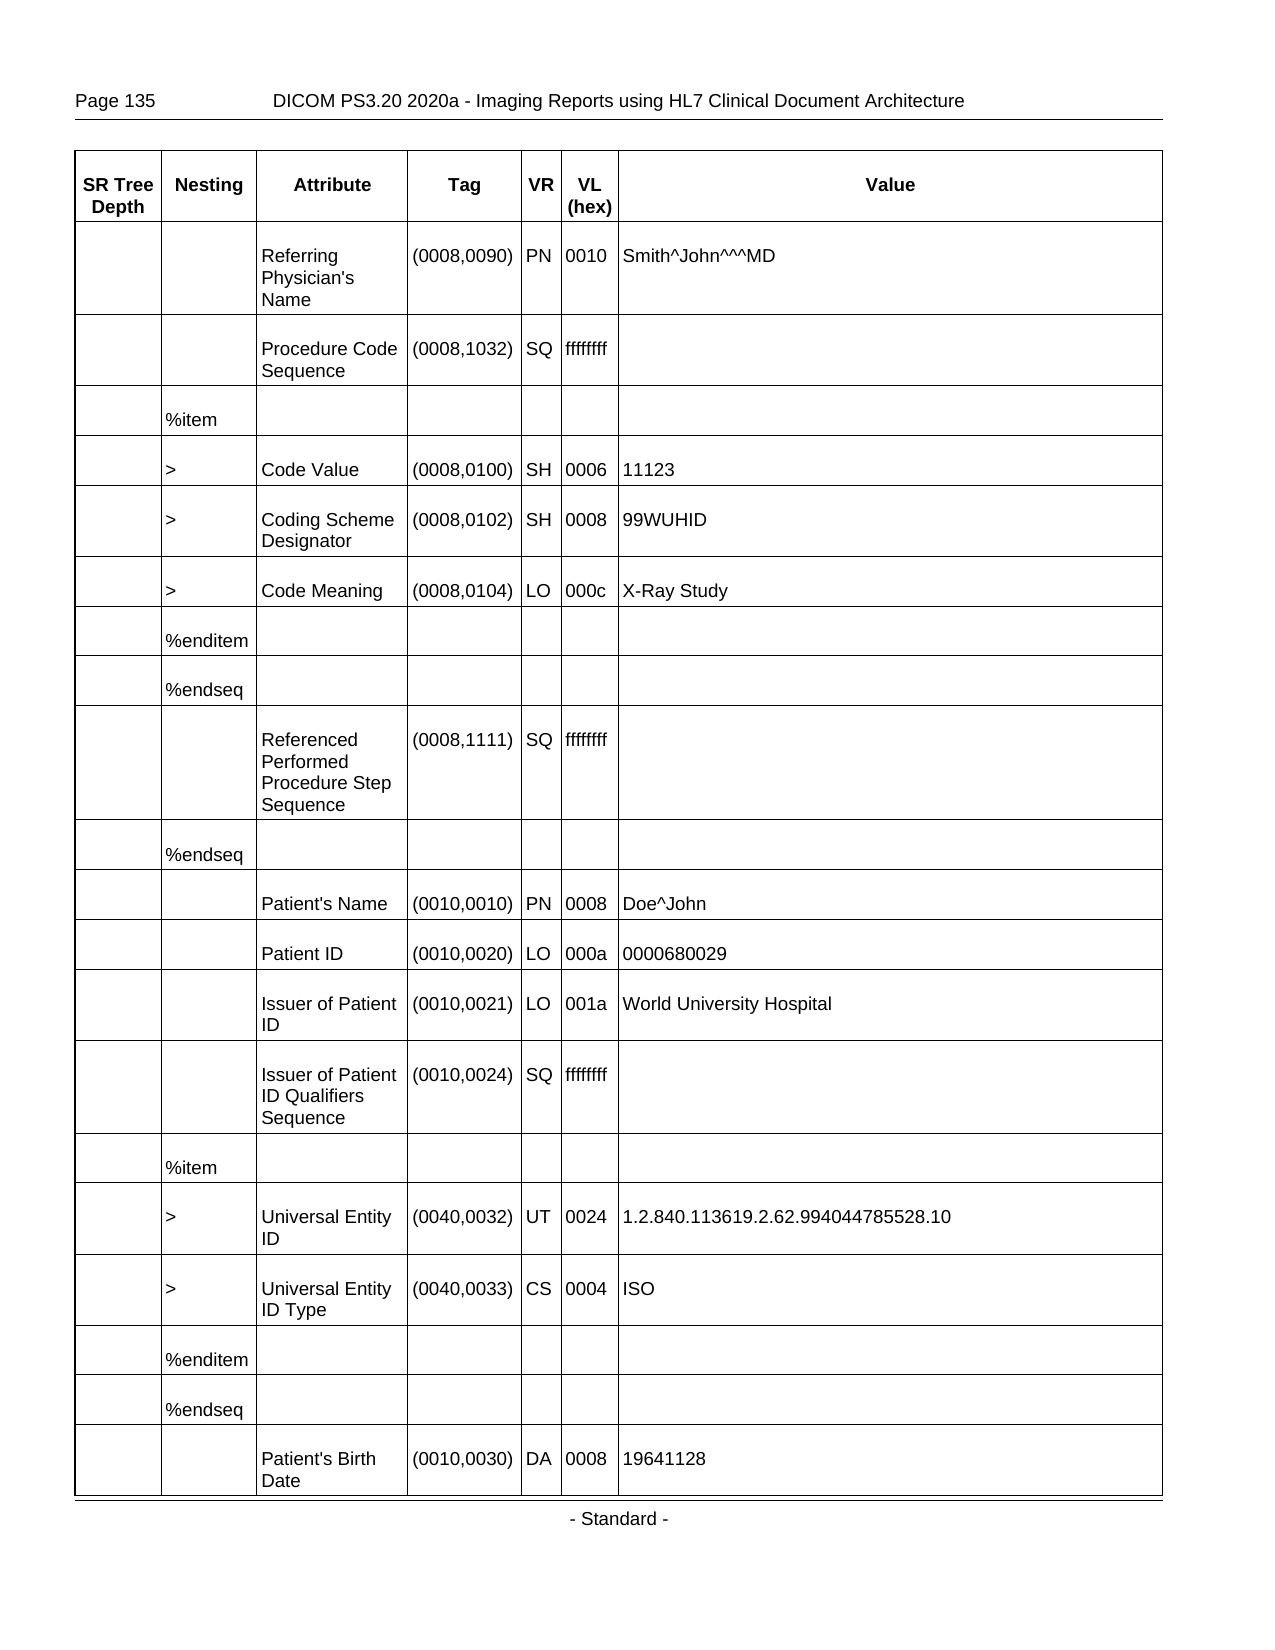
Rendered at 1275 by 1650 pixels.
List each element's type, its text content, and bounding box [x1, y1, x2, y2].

table_cell [408, 386, 521, 435]
table_cell 0010 [562, 222, 618, 314]
table_cell [76, 1326, 161, 1374]
table_cell [619, 656, 1162, 705]
table_cell UT [522, 1183, 561, 1253]
table_cell [76, 706, 161, 819]
table_cell [562, 820, 618, 869]
table_cell [522, 607, 561, 655]
table_cell > [162, 486, 256, 556]
table_cell [76, 315, 161, 385]
table_cell (0010,0020) [408, 920, 521, 968]
table_cell Doe^John [619, 870, 1162, 919]
table_cell [619, 706, 1162, 819]
table_cell Issuer of Patient ID Qualifiers Sequence [257, 1041, 407, 1132]
table_cell [522, 656, 561, 705]
table_cell [619, 820, 1162, 869]
table_header Value [619, 151, 1162, 221]
table_cell 0000680029 [619, 920, 1162, 968]
table_cell [562, 386, 618, 435]
table_cell 000a [562, 920, 618, 968]
table_cell (0008,1032) [408, 315, 521, 385]
table_cell SQ [522, 706, 561, 819]
table_cell 0008 [562, 486, 618, 556]
table_cell [619, 607, 1162, 655]
table_cell (0008,0102) [408, 486, 521, 556]
table_cell [76, 920, 161, 968]
table_cell PN [522, 222, 561, 314]
table_cell [562, 1134, 618, 1182]
table_cell (0008,0100) [408, 436, 521, 485]
table_cell %item [162, 386, 256, 435]
table_cell [522, 820, 561, 869]
table_cell > [162, 436, 256, 485]
table_cell [257, 1375, 407, 1424]
table_cell [408, 656, 521, 705]
table_cell %endseq [162, 1375, 256, 1424]
table_cell ffffffff [562, 706, 618, 819]
table_cell [76, 1375, 161, 1424]
table_cell CS [522, 1255, 561, 1325]
table_header Nesting [162, 151, 256, 221]
table_cell (0008,1111) [408, 706, 521, 819]
table_cell 001a [562, 970, 618, 1040]
table_cell [162, 870, 256, 919]
table_cell (0010,0010) [408, 870, 521, 919]
table_cell 19641128 [619, 1425, 1162, 1495]
table_cell [257, 820, 407, 869]
table_cell Patient ID [257, 920, 407, 968]
table_cell SH [522, 436, 561, 485]
table_cell [76, 1425, 161, 1495]
table_cell [76, 820, 161, 869]
table_header Attribute [257, 151, 407, 221]
table_cell %enditem [162, 607, 256, 655]
table_cell ffffffff [562, 1041, 618, 1132]
table_cell LO [522, 920, 561, 968]
table_cell [619, 1134, 1162, 1182]
table_cell [257, 1134, 407, 1182]
table_cell [562, 1326, 618, 1374]
table_cell SQ [522, 315, 561, 385]
table_cell [76, 486, 161, 556]
table_cell [619, 315, 1162, 385]
table_header Tag [408, 151, 521, 221]
table_cell [522, 1134, 561, 1182]
table_header VL (hex) [562, 151, 618, 221]
table_cell Universal Entity ID [257, 1183, 407, 1253]
table_cell [562, 607, 618, 655]
table_cell Issuer of Patient ID [257, 970, 407, 1040]
table_cell [562, 1375, 618, 1424]
table_cell [619, 386, 1162, 435]
table_cell [408, 1375, 521, 1424]
table_cell [76, 1183, 161, 1253]
table_cell (0040,0032) [408, 1183, 521, 1253]
table_cell [76, 870, 161, 919]
table_cell ISO [619, 1255, 1162, 1325]
table_cell [408, 1326, 521, 1374]
table_cell [522, 386, 561, 435]
table_cell %endseq [162, 820, 256, 869]
table_cell %endseq [162, 656, 256, 705]
table_cell World University Hospital [619, 970, 1162, 1040]
table_cell (0008,0104) [408, 557, 521, 606]
table_cell 0024 [562, 1183, 618, 1253]
table_cell [522, 1326, 561, 1374]
table_cell 99WUHID [619, 486, 1162, 556]
table_cell [76, 386, 161, 435]
table_cell 11123 [619, 436, 1162, 485]
table_cell [619, 1041, 1162, 1132]
table_cell Patient's Name [257, 870, 407, 919]
table_cell [257, 656, 407, 705]
table_header SR Tree Depth [76, 151, 161, 221]
table_cell SH [522, 486, 561, 556]
table_cell %enditem [162, 1326, 256, 1374]
table_cell [76, 557, 161, 606]
table_cell [76, 436, 161, 485]
table_cell X-Ray Study [619, 557, 1162, 606]
table_cell SQ [522, 1041, 561, 1132]
table_cell > [162, 1255, 256, 1325]
table_cell %item [162, 1134, 256, 1182]
table_cell [408, 607, 521, 655]
table_cell [408, 1134, 521, 1182]
table_cell [522, 1375, 561, 1424]
table_cell ffffffff [562, 315, 618, 385]
table_cell Referring Physician's Name [257, 222, 407, 314]
table_cell 0004 [562, 1255, 618, 1325]
table_cell [162, 920, 256, 968]
table_cell Code Value [257, 436, 407, 485]
table_cell DA [522, 1425, 561, 1495]
table_cell [76, 656, 161, 705]
table_cell [162, 706, 256, 819]
table_cell [76, 222, 161, 314]
table_cell (0010,0021) [408, 970, 521, 1040]
table_cell 000c [562, 557, 618, 606]
table_cell Code Meaning [257, 557, 407, 606]
table_cell [162, 970, 256, 1040]
table_cell Referenced Performed Procedure Step Sequence [257, 706, 407, 819]
table_cell [162, 1041, 256, 1132]
table_cell > [162, 557, 256, 606]
table_cell [76, 970, 161, 1040]
table_cell LO [522, 557, 561, 606]
table_cell [162, 222, 256, 314]
table_header VR [522, 151, 561, 221]
table_cell 0006 [562, 436, 618, 485]
table_cell [619, 1375, 1162, 1424]
table_cell [162, 1425, 256, 1495]
table_cell Universal Entity ID Type [257, 1255, 407, 1325]
table_cell (0010,0030) [408, 1425, 521, 1495]
table_cell [162, 315, 256, 385]
table_cell (0008,0090) [408, 222, 521, 314]
table_cell LO [522, 970, 561, 1040]
table_cell [257, 1326, 407, 1374]
table_cell 1.2.840.113619.2.62.994044785528.10 [619, 1183, 1162, 1253]
table_cell 0008 [562, 1425, 618, 1495]
table_cell [619, 1326, 1162, 1374]
table_cell Coding Scheme Designator [257, 486, 407, 556]
table_cell (0010,0024) [408, 1041, 521, 1132]
table_cell [257, 607, 407, 655]
table_cell 0008 [562, 870, 618, 919]
table_cell Patient's Birth Date [257, 1425, 407, 1495]
table_cell [257, 386, 407, 435]
table_cell Smith^John^^^MD [619, 222, 1162, 314]
table_cell > [162, 1183, 256, 1253]
table_cell (0040,0033) [408, 1255, 521, 1325]
table_cell [76, 1041, 161, 1132]
table_cell [76, 607, 161, 655]
table_cell PN [522, 870, 561, 919]
table_cell [408, 820, 521, 869]
table_cell [76, 1255, 161, 1325]
table_cell [76, 1134, 161, 1182]
table_cell [562, 656, 618, 705]
table_cell Procedure Code Sequence [257, 315, 407, 385]
